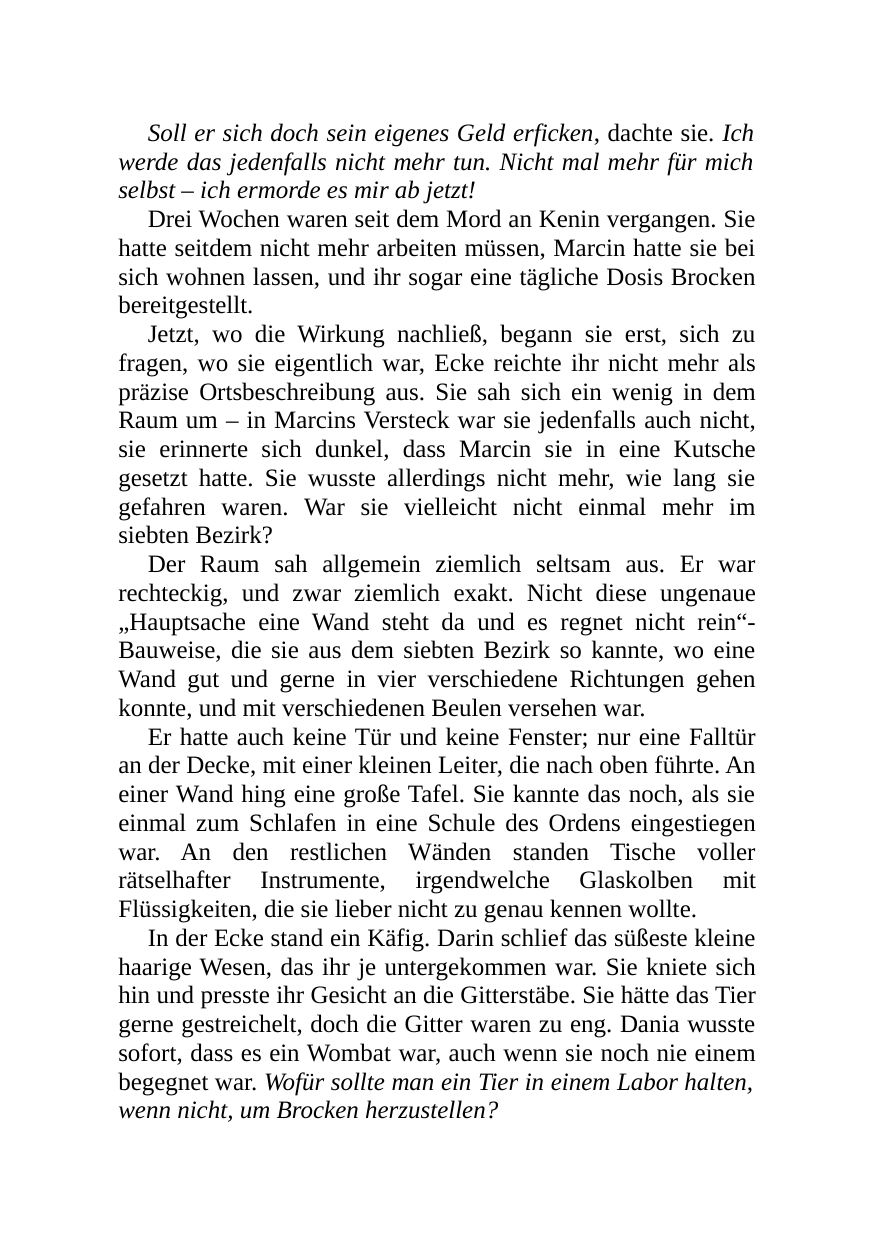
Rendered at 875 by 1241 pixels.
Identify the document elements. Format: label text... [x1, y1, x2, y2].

text Jetzt, wo die Wirkung nachließ, begann sie erst, sich zu fragen, wo sie eigentlich war, Ecke reichte ihr nicht mehr als präzise Ortsbeschreibung aus. Sie sah sich ein wenig in dem Raum um – in Marcins Versteck war sie jedenfalls auch nicht, sie erinnerte sich dunkel, dass Marcin sie in eine Kutsche gesetzt hatte. Sie wusste allerdings nicht mehr, wie lang sie gefahren waren. War sie vielleicht nicht einmal mehr im siebten Bezirk? [118, 319, 756, 549]
text Soll er sich doch sein eigenes Geld erficken, dachte sie. Ich werde das jedenfalls nicht mehr tun. Nicht mal mehr für mich selbst – ich ermorde es mir ab jetzt! [118, 118, 756, 204]
text In der Ecke stand ein Käfig. Darin schlief das süßeste kleine haarige Wesen, das ihr je untergekommen war. Sie kniete sich hin und presste ihr Gesicht an die Gitterstäbe. Sie hätte das Tier gerne gestreichelt, doch die Gitter waren zu eng. Dania wusste sofort, dass es ein Wombat war, auch wenn sie noch nie einem begegnet war. Wofür sollte man ein Tier in einem Labor halten, wenn nicht, um Brocken herzustellen? [118, 923, 756, 1124]
text Er hatte auch keine Tür und keine Fenster; nur eine Falltür an der Decke, mit einer kleinen Leiter, die nach oben führte. An einer Wand hing eine große Tafel. Sie kannte das noch, als sie einmal zum Schlafen in eine Schule des Ordens eingestiegen war. An den restlichen Wänden standen Tische voller rätselhafter Instrumente, irgendwelche Glaskolben mit Flüssigkeiten, die sie lieber nicht zu genau kennen wollte. [118, 722, 756, 923]
text Drei Wochen waren seit dem Mord an Kenin vergangen. Sie hatte seitdem nicht mehr arbeiten müssen, Marcin hatte sie bei sich wohnen lassen, und ihr sogar eine tägliche Dosis Brocken bereitgestellt. [118, 204, 756, 319]
text Der Raum sah allgemein ziemlich seltsam aus. Er war rechteckig, und zwar ziemlich exakt. Nicht diese ungenaue „Hauptsache eine Wand steht da und es regnet nicht rein“-Bauweise, die sie aus dem siebten Bezirk so kannte, wo eine Wand gut und gerne in vier verschiedene Richtungen gehen konnte, und mit verschiedenen Beulen versehen war. [118, 549, 756, 722]
